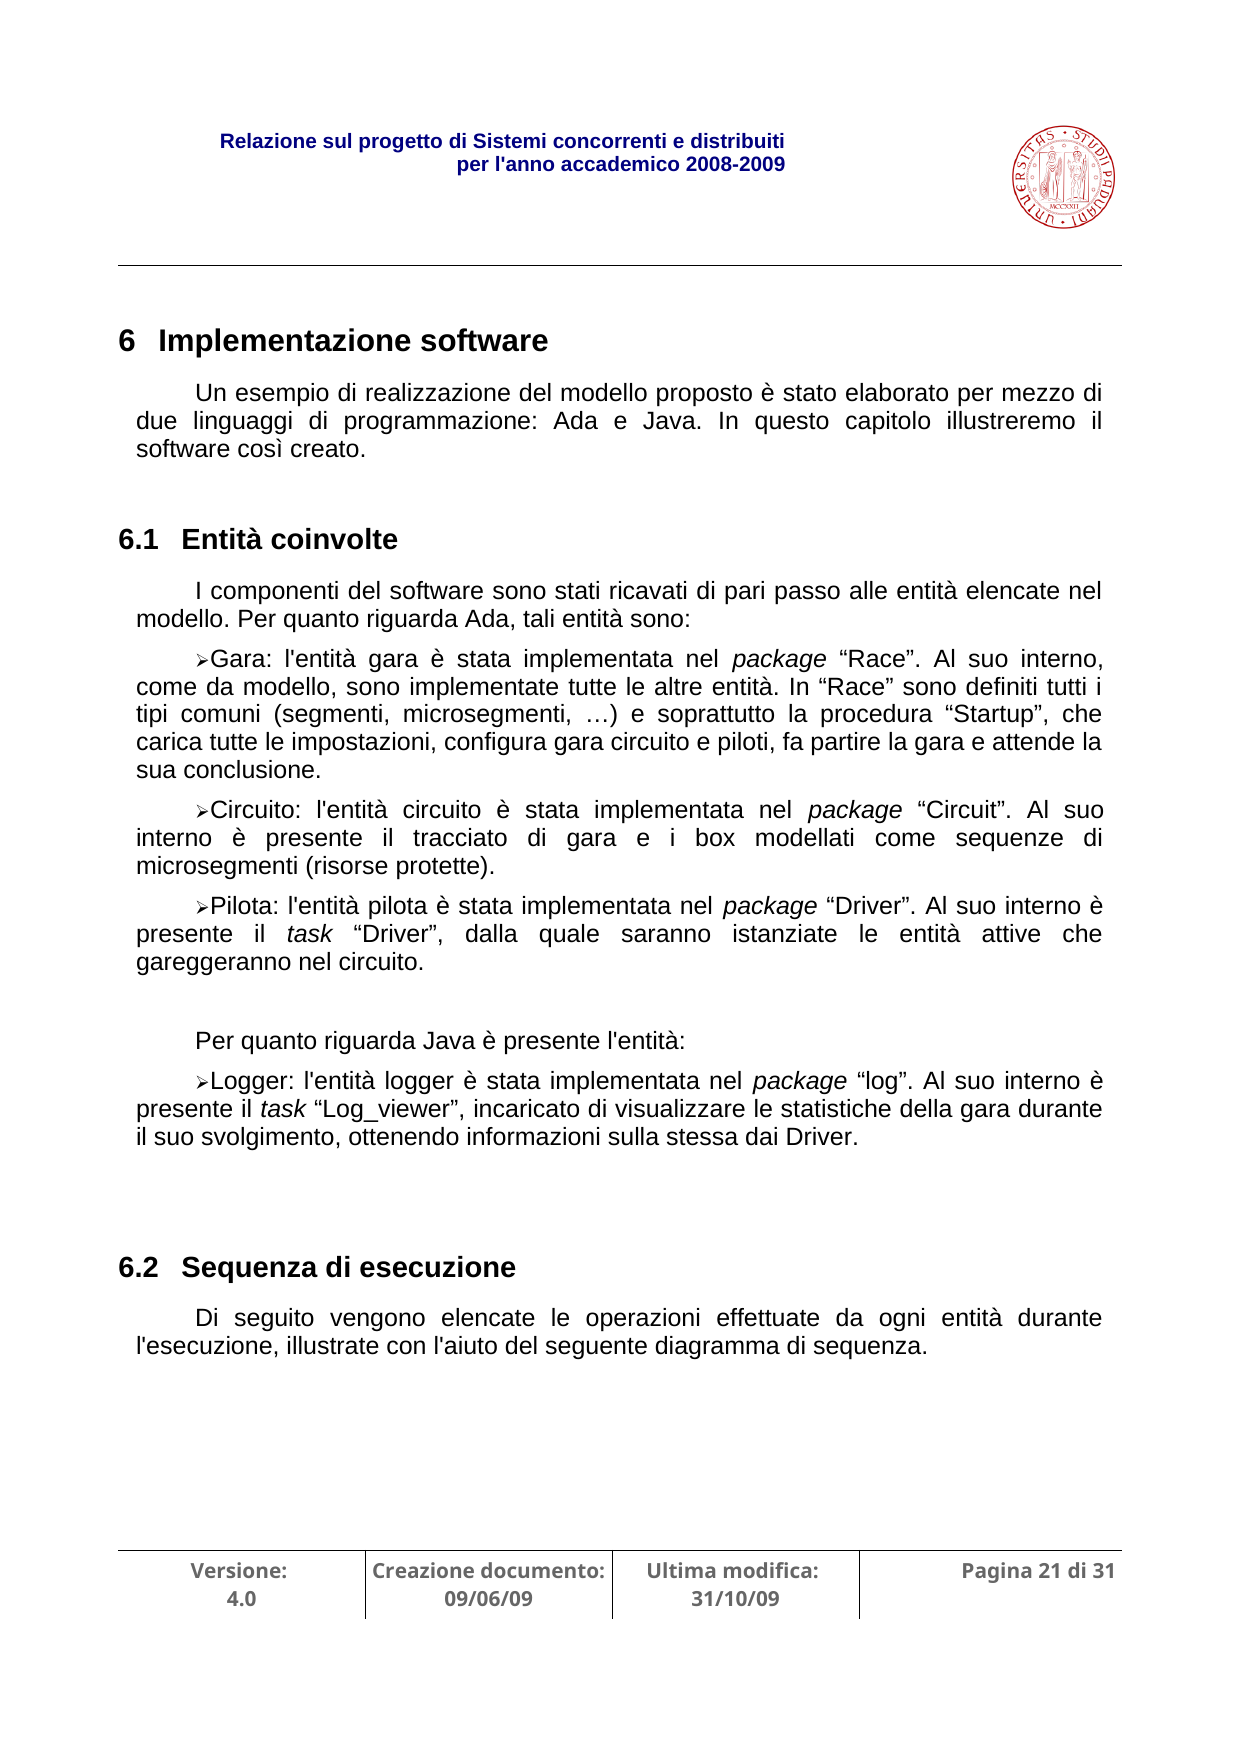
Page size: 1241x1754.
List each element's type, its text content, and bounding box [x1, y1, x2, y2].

picture [1010, 123, 1117, 231]
subtitle Sequenza di esecuzione [118, 1251, 1122, 1283]
list Circuito: l'entità circuito è stata implementata nel package “Circuit”. Al suo interno è presente il tracciato di gara e i box modellati come sequenze di microsegmenti (risorse protette). [136, 796, 1104, 879]
text I componenti del software sono stati ricavati di pari passo alle entità elencate nel modello. Per quanto riguarda Ada, tali entità sono: [136, 577, 1104, 632]
subtitle Implementazione software [118, 323, 1122, 358]
text Di seguito vengono elencate le operazioni effettuate da ogni entità durante l'esecuzione, illustrate con l'aiuto del seguente diagramma di sequenza. [136, 1304, 1104, 1360]
list Pilota: l'entità pilota è stata implementata nel package “Driver”. Al suo interno è presente il task “Driver”, dalla quale saranno istanziate le entità attive che gareggeranno nel circuito. [136, 891, 1104, 975]
subtitle Entità coinvolte [118, 523, 1122, 556]
text Un esempio di realizzazione del modello proposto è stato elaborato per mezzo di due linguaggi di programmazione: Ada e Java. In questo capitolo illustreremo il software così creato. [136, 379, 1104, 463]
list Logger: l'entità logger è stata implementata nel package “log”. Al suo interno è presente il task “Log_viewer”, incaricato di visualizzare le statistiche della gara durante il suo svolgimento, ottenendo informazioni sulla stessa dai Driver. [136, 1067, 1104, 1150]
text Per quanto riguarda Java è presente l'entità: [136, 1027, 1104, 1055]
list Gara: l'entità gara è stata implementata nel package “Race”. Al suo interno, come da modello, sono implementate tutte le altre entità. In “Race” sono definiti tutti i tipi comuni (segmenti, microsegmenti, …) e soprattutto la procedura “Startup”, che carica tutte le impostazioni, configura gara circuito e piloti, fa partire la gara e attende la sua conclusione. [136, 644, 1104, 784]
